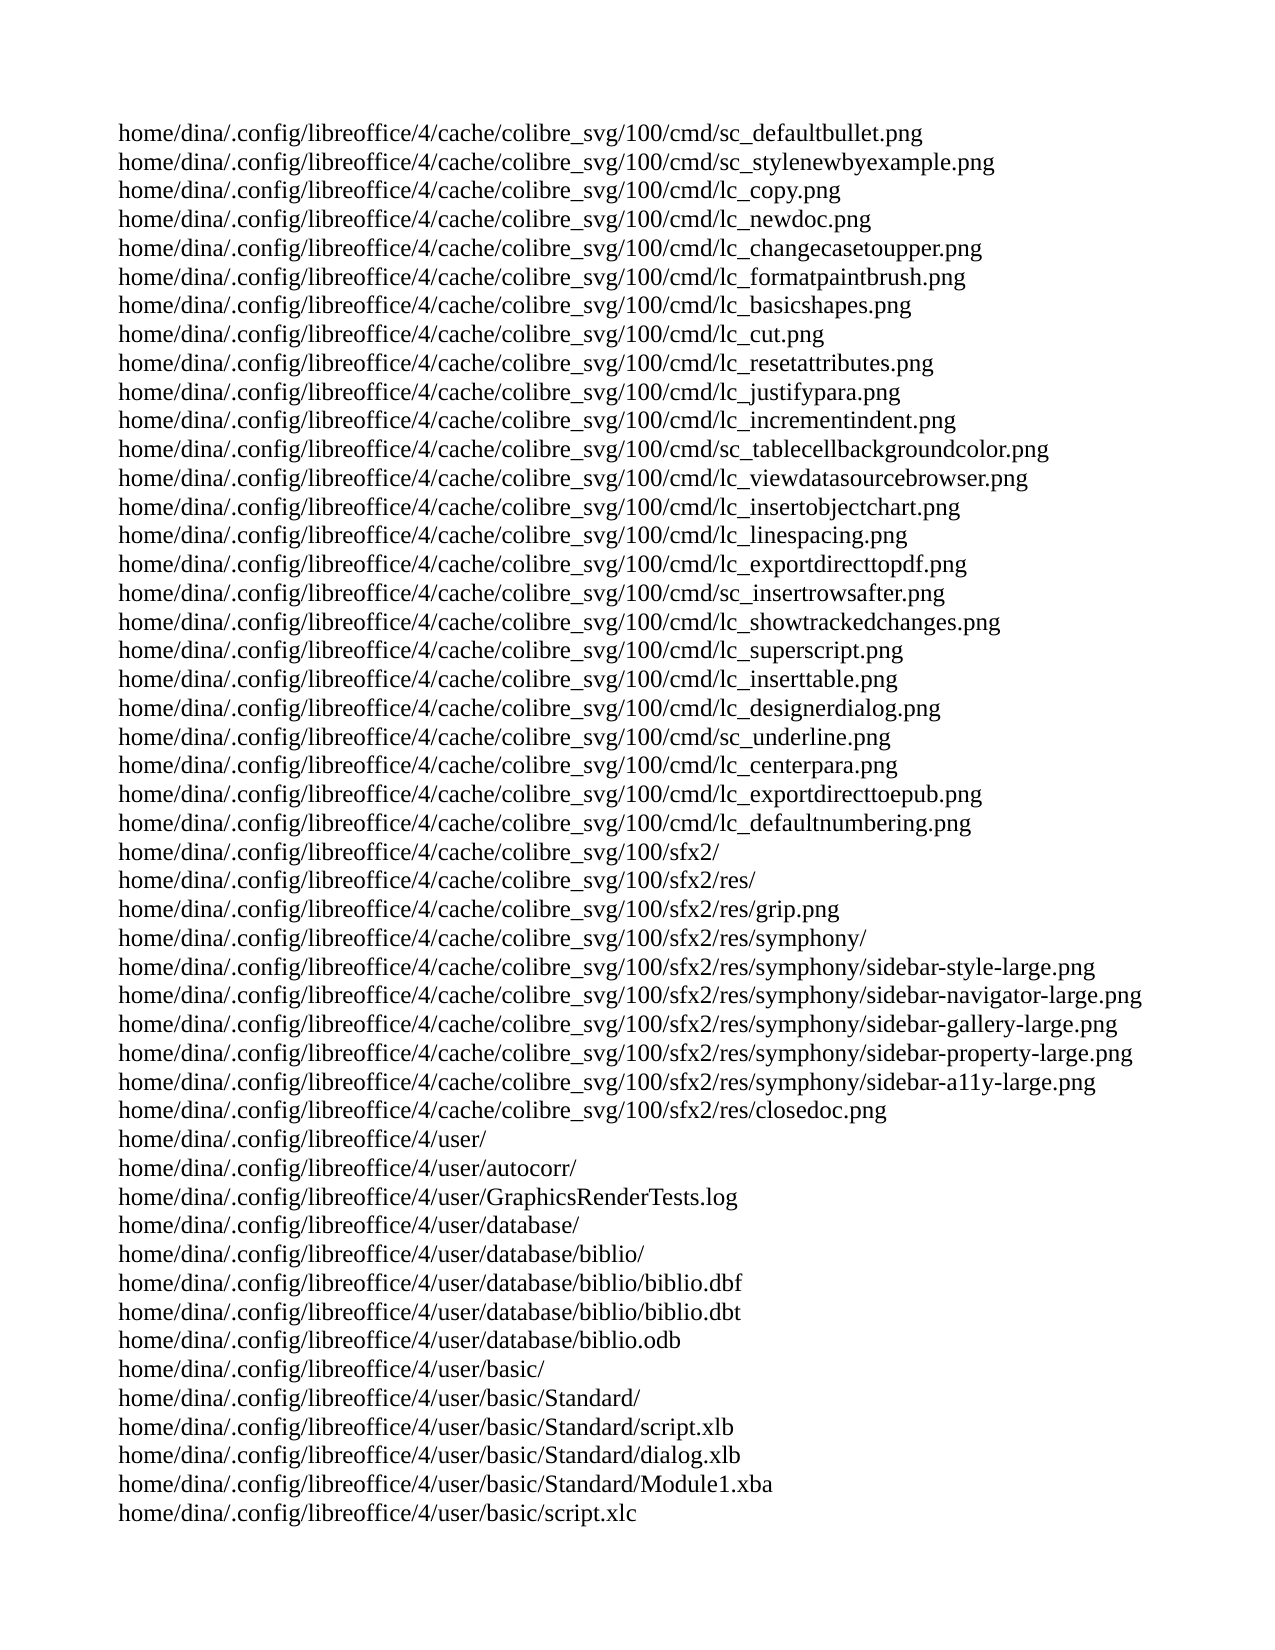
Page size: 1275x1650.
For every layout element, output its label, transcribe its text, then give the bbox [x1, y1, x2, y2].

text home/dina/.config/libreoffice/4/cache/colibre_svg/100/cmd/lc_incrementindent.png [118, 406, 1157, 434]
text home/dina/.config/libreoffice/4/cache/colibre_svg/100/cmd/sc_underline.png [118, 722, 1157, 751]
text home/dina/.config/libreoffice/4/cache/colibre_svg/100/cmd/sc_insertrowsafter.png [118, 578, 1157, 607]
text home/dina/.config/libreoffice/4/user/database/biblio/biblio.dbf [118, 1268, 1157, 1297]
text home/dina/.config/libreoffice/4/cache/colibre_svg/100/cmd/lc_copy.png [118, 176, 1157, 204]
text home/dina/.config/libreoffice/4/user/basic/ [118, 1354, 1157, 1383]
text home/dina/.config/libreoffice/4/cache/colibre_svg/100/cmd/lc_defaultnumbering.png [118, 808, 1157, 837]
text home/dina/.config/libreoffice/4/cache/colibre_svg/100/cmd/lc_exportdirecttoepub.png [118, 779, 1157, 808]
text home/dina/.config/libreoffice/4/cache/colibre_svg/100/sfx2/res/symphony/sidebar-navigator-large.png [118, 981, 1157, 1009]
text home/dina/.config/libreoffice/4/user/database/biblio/ [118, 1239, 1157, 1268]
text home/dina/.config/libreoffice/4/cache/colibre_svg/100/cmd/lc_exportdirecttopdf.png [118, 549, 1157, 578]
text home/dina/.config/libreoffice/4/cache/colibre_svg/100/cmd/lc_designerdialog.png [118, 693, 1157, 722]
text home/dina/.config/libreoffice/4/cache/colibre_svg/100/cmd/lc_basicshapes.png [118, 291, 1157, 319]
text home/dina/.config/libreoffice/4/cache/colibre_svg/100/cmd/lc_showtrackedchanges.png [118, 607, 1157, 636]
text home/dina/.config/libreoffice/4/cache/colibre_svg/100/cmd/lc_newdoc.png [118, 204, 1157, 233]
text home/dina/.config/libreoffice/4/user/database/biblio/biblio.dbt [118, 1297, 1157, 1326]
text home/dina/.config/libreoffice/4/user/basic/Standard/script.xlb [118, 1412, 1157, 1441]
text home/dina/.config/libreoffice/4/cache/colibre_svg/100/sfx2/res/symphony/sidebar-property-large.png [118, 1038, 1157, 1067]
text home/dina/.config/libreoffice/4/cache/colibre_svg/100/cmd/lc_superscript.png [118, 636, 1157, 664]
text home/dina/.config/libreoffice/4/cache/colibre_svg/100/cmd/lc_linespacing.png [118, 521, 1157, 549]
text home/dina/.config/libreoffice/4/user/database/biblio.odb [118, 1326, 1157, 1354]
text home/dina/.config/libreoffice/4/cache/colibre_svg/100/sfx2/res/symphony/sidebar-style-large.png [118, 952, 1157, 981]
text home/dina/.config/libreoffice/4/cache/colibre_svg/100/cmd/lc_changecasetoupper.png [118, 233, 1157, 262]
text home/dina/.config/libreoffice/4/cache/colibre_svg/100/cmd/sc_tablecellbackgroundcolor.png [118, 434, 1157, 463]
text home/dina/.config/libreoffice/4/cache/colibre_svg/100/sfx2/res/closedoc.png [118, 1096, 1157, 1124]
text home/dina/.config/libreoffice/4/cache/colibre_svg/100/cmd/lc_inserttable.png [118, 664, 1157, 693]
text home/dina/.config/libreoffice/4/cache/colibre_svg/100/cmd/lc_viewdatasourcebrowser.png [118, 463, 1157, 492]
text home/dina/.config/libreoffice/4/user/GraphicsRenderTests.log [118, 1182, 1157, 1211]
text home/dina/.config/libreoffice/4/user/database/ [118, 1211, 1157, 1239]
text home/dina/.config/libreoffice/4/cache/colibre_svg/100/cmd/sc_stylenewbyexample.png [118, 147, 1157, 176]
text home/dina/.config/libreoffice/4/cache/colibre_svg/100/cmd/lc_insertobjectchart.png [118, 492, 1157, 521]
text home/dina/.config/libreoffice/4/cache/colibre_svg/100/sfx2/res/symphony/sidebar-gallery-large.png [118, 1009, 1157, 1038]
text home/dina/.config/libreoffice/4/cache/colibre_svg/100/sfx2/res/ [118, 866, 1157, 894]
text home/dina/.config/libreoffice/4/user/autocorr/ [118, 1153, 1157, 1182]
text home/dina/.config/libreoffice/4/cache/colibre_svg/100/cmd/lc_resetattributes.png [118, 348, 1157, 377]
text home/dina/.config/libreoffice/4/user/basic/Standard/Module1.xba [118, 1469, 1157, 1498]
text home/dina/.config/libreoffice/4/cache/colibre_svg/100/cmd/sc_defaultbullet.png [118, 118, 1157, 147]
text home/dina/.config/libreoffice/4/user/basic/Standard/ [118, 1383, 1157, 1412]
text home/dina/.config/libreoffice/4/cache/colibre_svg/100/cmd/lc_formatpaintbrush.png [118, 262, 1157, 291]
text home/dina/.config/libreoffice/4/cache/colibre_svg/100/cmd/lc_justifypara.png [118, 377, 1157, 406]
text home/dina/.config/libreoffice/4/user/basic/Standard/dialog.xlb [118, 1441, 1157, 1469]
text home/dina/.config/libreoffice/4/cache/colibre_svg/100/cmd/lc_cut.png [118, 319, 1157, 348]
text home/dina/.config/libreoffice/4/cache/colibre_svg/100/cmd/lc_centerpara.png [118, 751, 1157, 779]
text home/dina/.config/libreoffice/4/user/basic/script.xlc [118, 1498, 1157, 1527]
text home/dina/.config/libreoffice/4/cache/colibre_svg/100/sfx2/ [118, 837, 1157, 866]
text home/dina/.config/libreoffice/4/cache/colibre_svg/100/sfx2/res/symphony/ [118, 923, 1157, 952]
text home/dina/.config/libreoffice/4/cache/colibre_svg/100/sfx2/res/grip.png [118, 894, 1157, 923]
text home/dina/.config/libreoffice/4/user/ [118, 1124, 1157, 1153]
text home/dina/.config/libreoffice/4/cache/colibre_svg/100/sfx2/res/symphony/sidebar-a11y-large.png [118, 1067, 1157, 1096]
